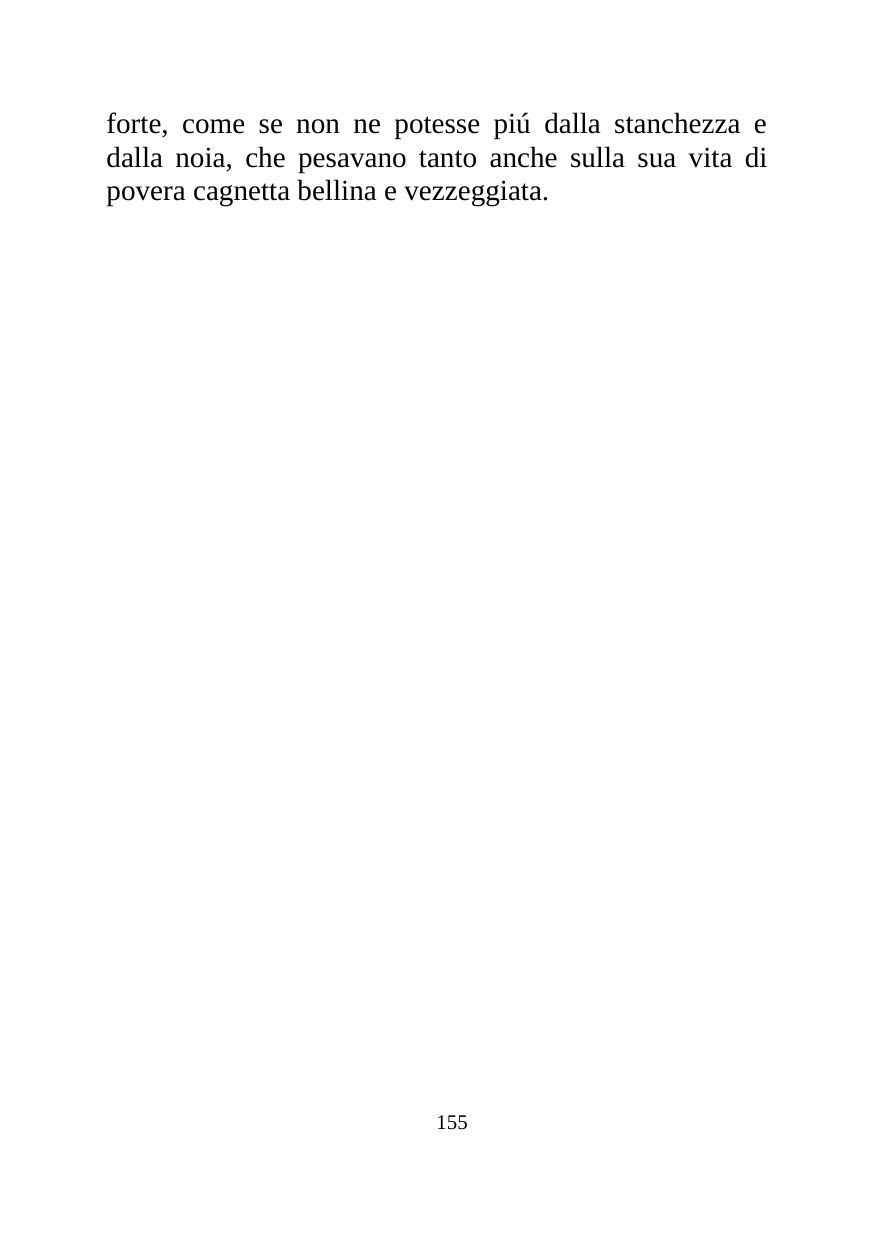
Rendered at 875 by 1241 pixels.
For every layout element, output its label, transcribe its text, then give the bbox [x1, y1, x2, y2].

text forte, come se non ne potesse piú dalla stanchezza e dalla noia, che pesavano tanto anche sulla sua vita di povera cagnetta bellina e vezzeggiata. [106, 106, 768, 207]
